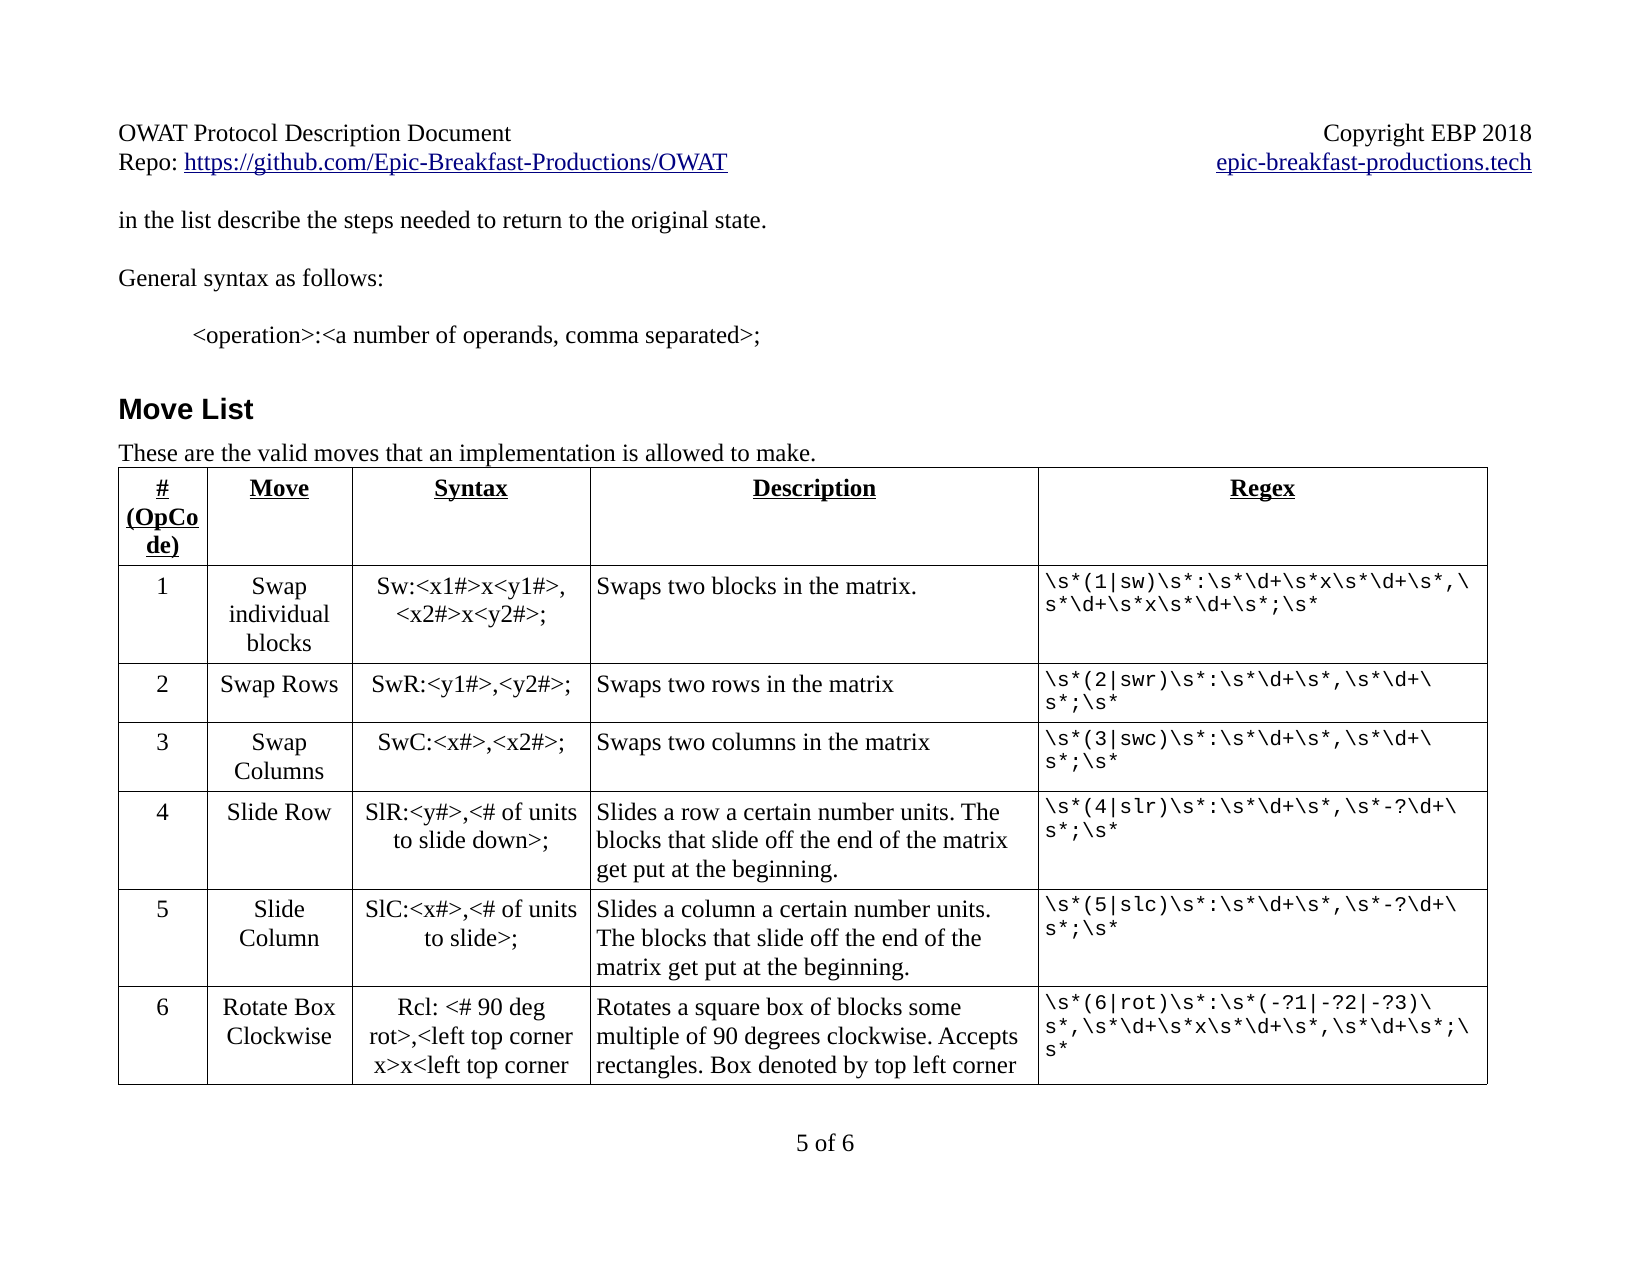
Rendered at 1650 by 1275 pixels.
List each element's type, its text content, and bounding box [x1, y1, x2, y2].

table_cell SlR:<y#>,<# of units to slide down>; [353, 792, 590, 888]
table_cell Rcl: <# 90 deg rot>,<left top corner x>x<left top corner [353, 987, 590, 1084]
table_cell SlC:<x#>,<# of units to slide>; [353, 890, 590, 986]
table_cell Swaps two columns in the matrix [591, 723, 1038, 791]
table_cell Swaps two rows in the matrix [591, 664, 1038, 722]
table_header Description [591, 468, 1038, 565]
table_cell Swap individual blocks [208, 566, 352, 663]
text General syntax as follows: [118, 263, 1532, 291]
table_cell 6 [119, 987, 207, 1084]
table_cell \s*(2|swr)\s*:\s*\d+\s*,\s*\d+\s*;\s* [1039, 664, 1487, 722]
text in the list describe the steps needed to return to the original state. [118, 205, 1532, 234]
table_header # (OpCode) [119, 468, 207, 565]
table_cell Rotates a square box of blocks some multiple of 90 degrees clockwise. Accepts rectangles. Box denoted by top left corner [591, 987, 1038, 1084]
table_cell \s*(4|slr)\s*:\s*\d+\s*,\s*-?\d+\s*;\s* [1039, 792, 1487, 888]
table_cell \s*(3|swc)\s*:\s*\d+\s*,\s*\d+\s*;\s* [1039, 723, 1487, 791]
table_cell SwC:<x#>,<x2#>; [353, 723, 590, 791]
table_cell Swap Columns [208, 723, 352, 791]
table_cell Slide Row [208, 792, 352, 888]
table_cell 1 [119, 566, 207, 663]
table_cell SwR:<y1#>,<y2#>; [353, 664, 590, 722]
table_header Regex [1039, 468, 1487, 565]
table_cell Swaps two blocks in the matrix. [591, 566, 1038, 663]
subtitle Move List [118, 392, 1532, 426]
table_cell Slide Column [208, 890, 352, 986]
table_cell \s*(1|sw)\s*:\s*\d+\s*x\s*\d+\s*,\s*\d+\s*x\s*\d+\s*;\s* [1039, 566, 1487, 663]
table_header Syntax [353, 468, 590, 565]
table_cell Slides a row a certain number units. The blocks that slide off the end of the matrix get put at the beginning. [591, 792, 1038, 888]
table_cell 3 [119, 723, 207, 791]
text These are the valid moves that an implementation is allowed to make. [118, 438, 1532, 467]
table_header Move [208, 468, 352, 565]
table_cell 5 [119, 890, 207, 986]
table_cell \s*(5|slc)\s*:\s*\d+\s*,\s*-?\d+\s*;\s* [1039, 890, 1487, 986]
table_cell Rotate Box Clockwise [208, 987, 352, 1084]
table_cell Swap Rows [208, 664, 352, 722]
text <operation>:<a number of operands, comma separated>; [118, 320, 1532, 349]
table_cell 2 [119, 664, 207, 722]
table_cell 4 [119, 792, 207, 888]
table_cell Sw:<x1#>x<y1#>, <x2#>x<y2#>; [353, 566, 590, 663]
table_cell \s*(6|rot)\s*:\s*(-?1|-?2|-?3)\s*,\s*\d+\s*x\s*\d+\s*,\s*\d+\s*;\s* [1039, 987, 1487, 1084]
table_cell Slides a column a certain number units. The blocks that slide off the end of the matrix get put at the beginning. [591, 890, 1038, 986]
